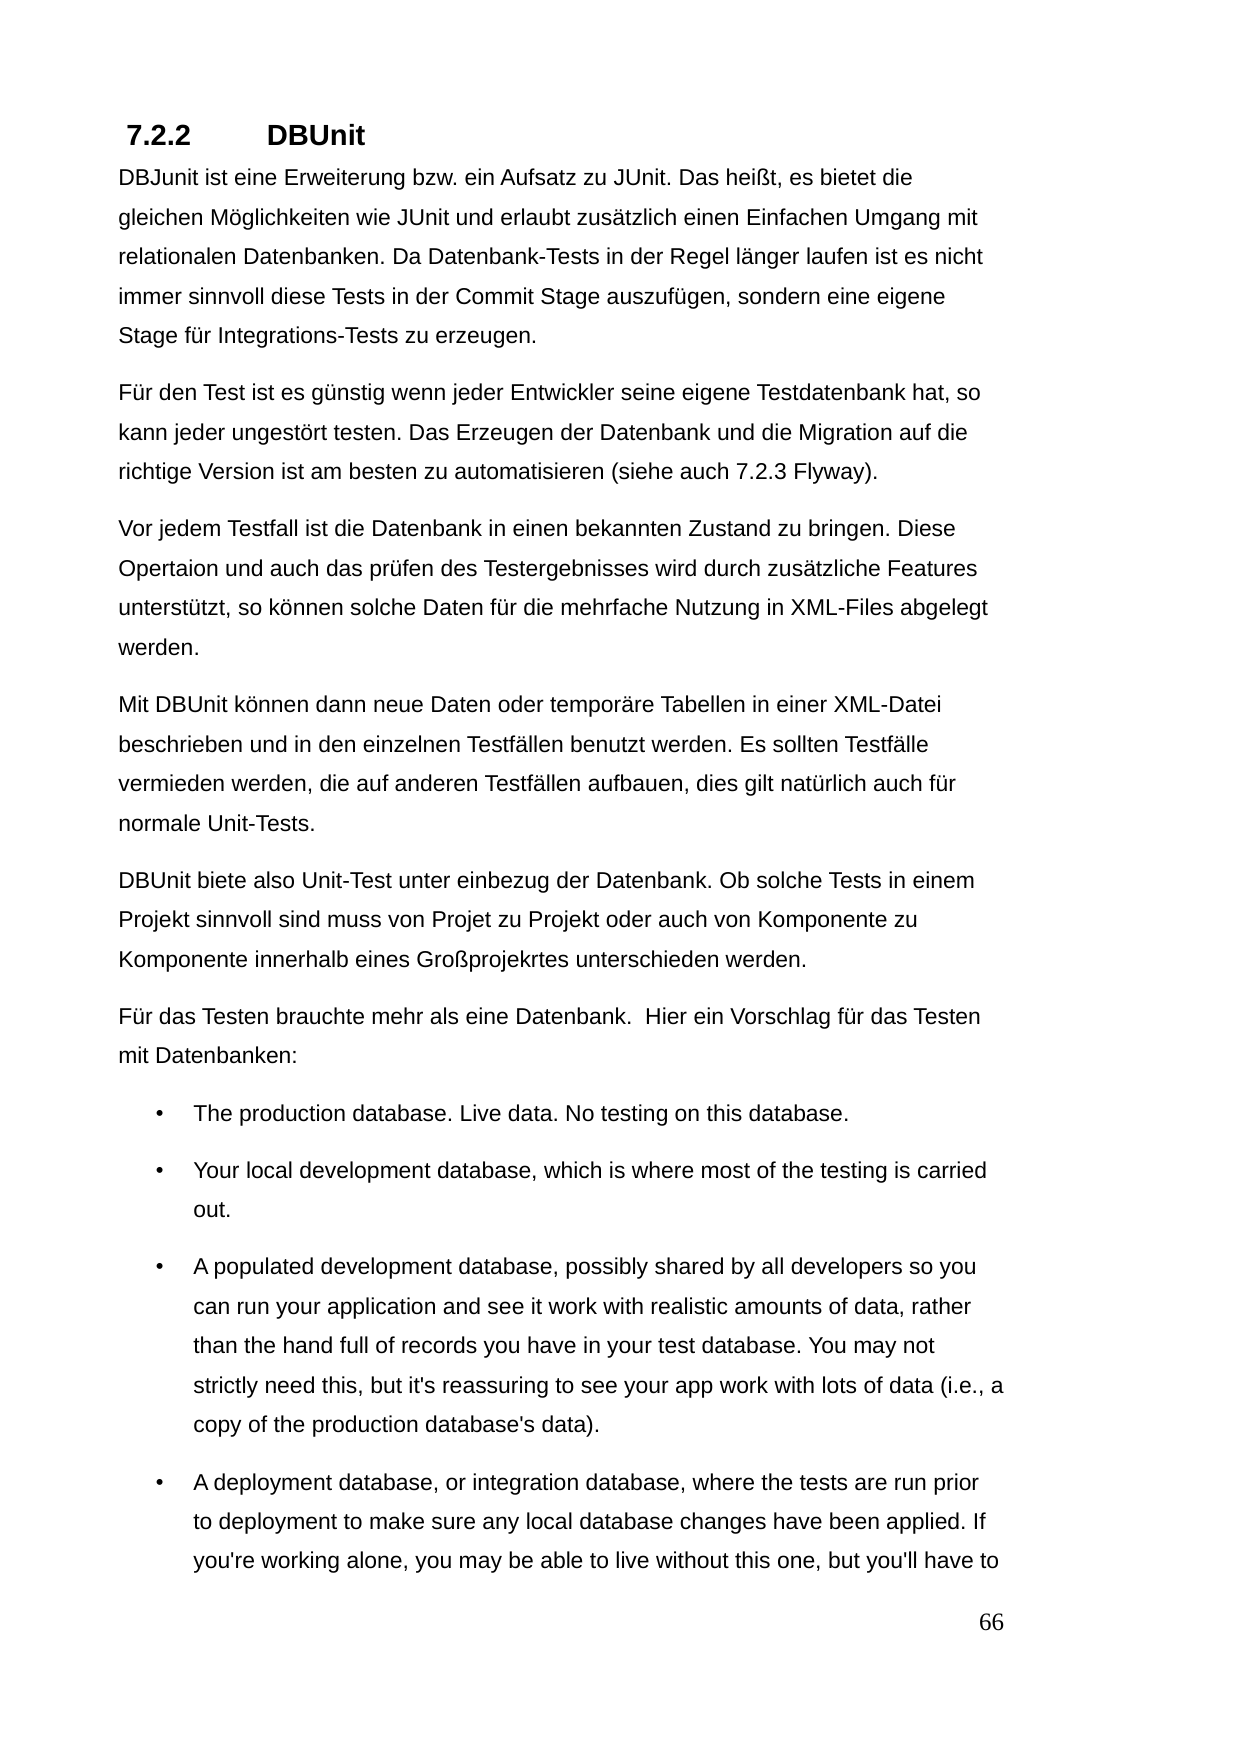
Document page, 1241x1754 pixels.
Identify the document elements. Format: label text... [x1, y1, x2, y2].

text DBUnit biete also Unit-Test unter einbezug der Datenbank. Ob solche Tests in einem Projekt sinnvoll sind muss von Projet zu Projekt oder auch von Komponente zu Komponente innerhalb eines Großprojekrtes unterschieden werden. [118, 867, 1004, 972]
text DBJunit ist eine Erweiterung bzw. ein Aufsatz zu JUnit. Das heißt, es bietet die gleichen Möglichkeiten wie JUnit und erlaubt zusätzlich einen Einfachen Umgang mit relationalen Datenbanken. Da Datenbank-Tests in der Regel länger laufen ist es nicht immer sinnvoll diese Tests in der Commit Stage auszufügen, sondern eine eigene Stage für Integrations-Tests zu erzeugen. [118, 164, 1004, 348]
text Vor jedem Testfall ist die Datenbank in einen bekannten Zustand zu bringen. Diese Opertaion und auch das prüfen des Testergebnisses wird durch zusätzliche Features unterstützt, so können solche Daten für die mehrfache Nutzung in XML-Files abgelegt werden. [118, 515, 1004, 660]
list Your local development database, which is where most of the testing is carried out. [156, 1157, 1004, 1222]
text Für den Test ist es günstig wenn jeder Entwickler seine eigene Testdatenbank hat, so kann jeder ungestört testen. Das Erzeugen der Datenbank und die Migration auf die richtige Version ist am besten zu automatisieren (siehe auch 7.2.3 Flyway). [118, 379, 1004, 484]
list The production database. Live data. No testing on this database. [156, 1099, 1004, 1126]
list A populated development database, possibly shared by all developers so you can run your application and see it work with realistic amounts of data, rather than the hand full of records you have in your test database. You may not strictly need this, but it's reassuring to see your app work with lots of data (i.e., a copy of the production database's data). [156, 1253, 1004, 1438]
text Mit DBUnit können dann neue Daten oder temporäre Tabellen in einer XML-Datei beschrieben und in den einzelnen Testfällen benutzt werden. Es sollten Testfälle vermieden werden, die auf anderen Testfällen aufbauen, dies gilt natürlich auch für normale Unit-Tests. [118, 691, 1004, 836]
subtitle DBUnit [118, 118, 1004, 152]
list A deployment database, or integration database, where the tests are run prior to deployment to make sure any local database changes have been applied. If you're working alone, you may be able to live without this one, but you'll have to [156, 1468, 1004, 1574]
text Für das Testen brauchte mehr als eine Datenbank. Hier ein Vorschlag für das Testen mit Datenbanken: [118, 1003, 1004, 1069]
